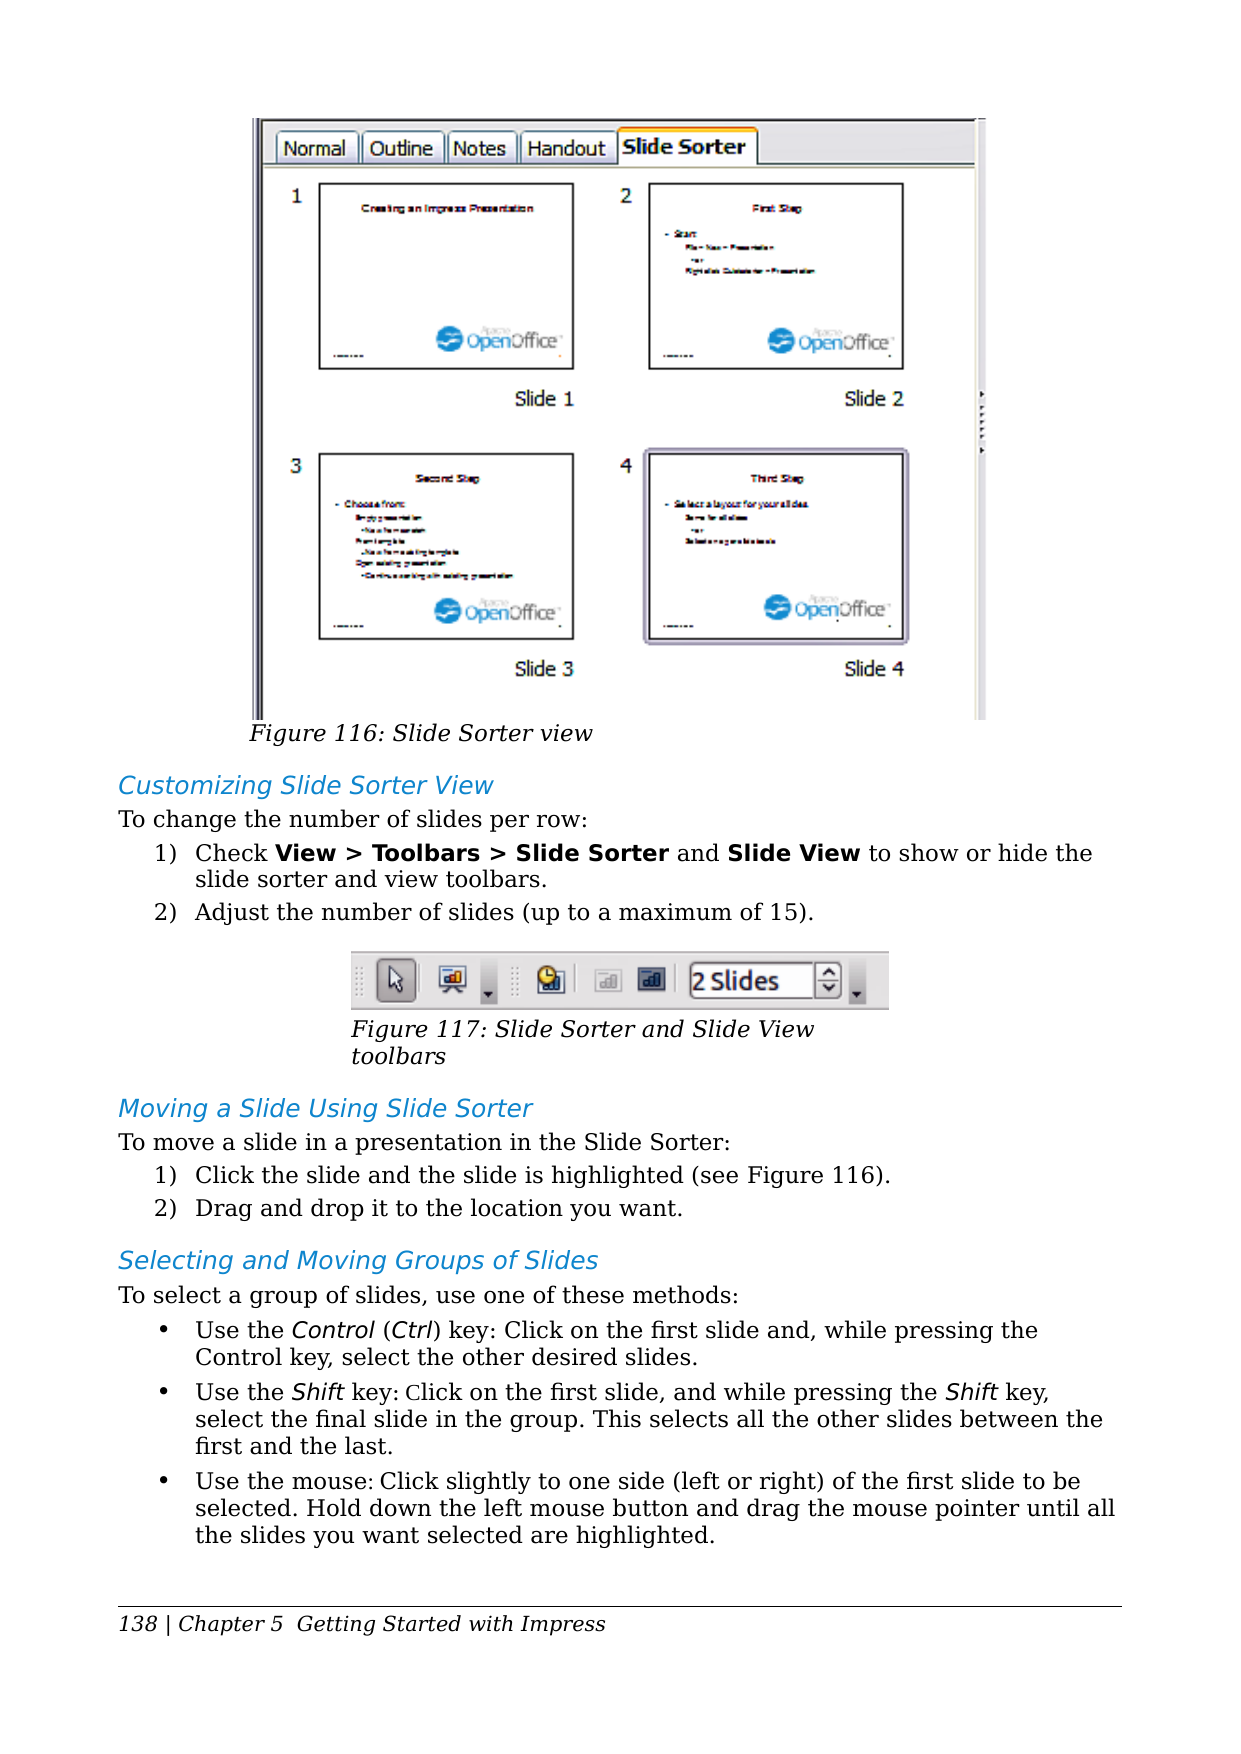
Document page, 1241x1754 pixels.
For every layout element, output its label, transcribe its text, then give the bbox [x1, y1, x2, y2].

subtitle Moving a Slide Using Slide Sorter [118, 1094, 1122, 1123]
list Use the Shift key: Click on the first slide, and while pressing the Shift key, select the final slide in the group. This selects all the other slides between the first and the last. [156, 1377, 1122, 1460]
list Drag and drop it to the location you want. [177, 1195, 1122, 1222]
list Adjust the number of slides (up to a maximum of 15). [177, 899, 1122, 926]
list Use the Control (Ctrl) key: Click on the first slide and, while pressing the Control key, select the other desired slides. [156, 1315, 1122, 1371]
list Use the mouse: Click slightly to one side (left or right) of the first slide to be selected. Hold down the left mouse button and drag the mouse pointer until all the slides you want selected are highlighted. [156, 1466, 1122, 1548]
list To select a group of slides, use one of these methods: [118, 1282, 1122, 1309]
list Click the slide and the slide is highlighted (see Figure 116). [177, 1162, 1122, 1189]
text Figure 117: Slide Sorter and Slide View toolbars [351, 1016, 889, 1069]
list To change the number of slides per row: [118, 807, 1122, 833]
picture [351, 951, 889, 1010]
picture [252, 118, 988, 720]
list To move a slide in a presentation in the Slide Sorter: [118, 1129, 1122, 1156]
subtitle Selecting and Moving Groups of Slides [118, 1246, 1122, 1276]
list Check View > Toolbars > Slide Sorter and Slide View to show or hide the slide sorter and view toolbars. [177, 840, 1122, 893]
text Figure 116: Slide Sorter view [249, 720, 991, 747]
subtitle Customizing Slide Sorter View [118, 771, 1122, 800]
